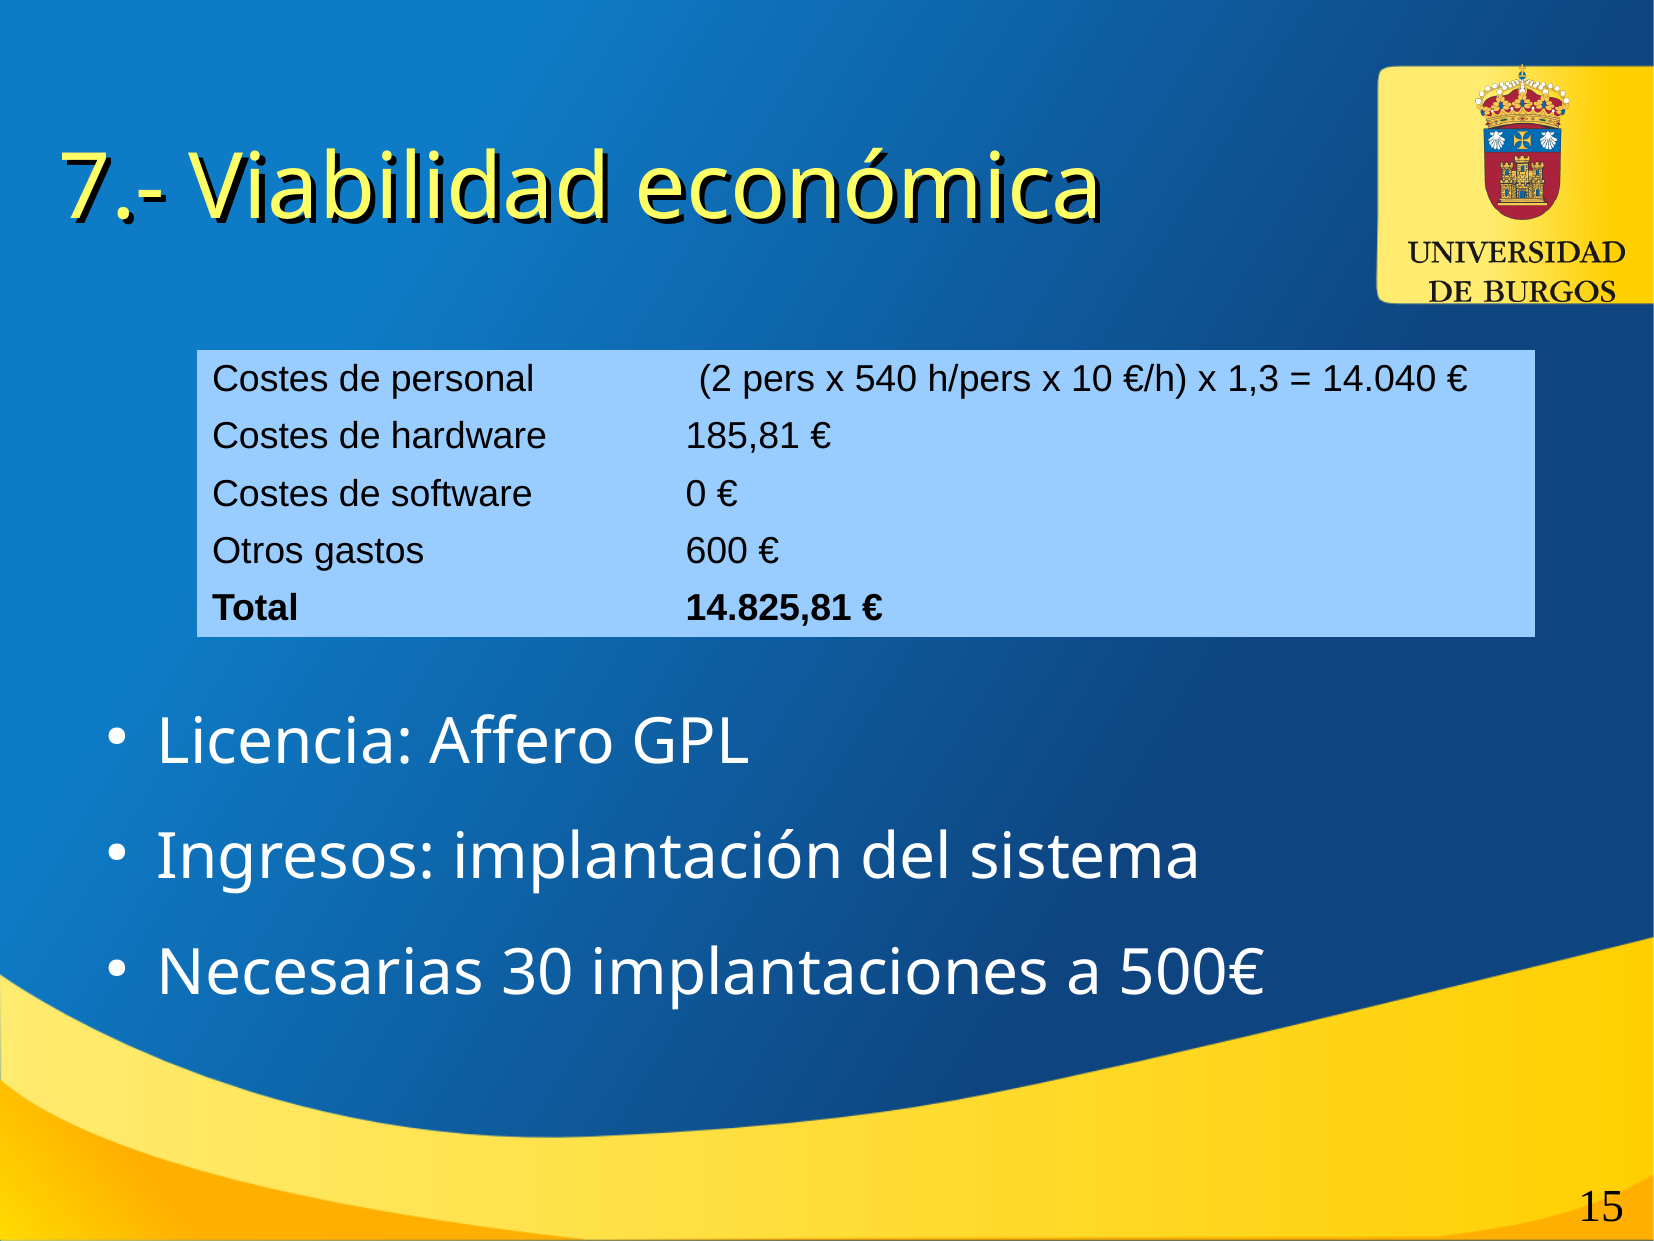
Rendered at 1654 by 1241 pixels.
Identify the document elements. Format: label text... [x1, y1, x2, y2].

table_cell 0 € [671, 465, 1535, 522]
table_cell Costes de software [197, 465, 671, 522]
table_header Costes de personal [197, 350, 671, 407]
picture [0, 0, 1654, 1241]
list Licencia: Affero GPL Ingresos: implantación del sistema Necesarias 30 implantaciones a 500€ [88, 694, 1565, 1016]
table_cell 600 € [671, 522, 1535, 579]
table_header (2 pers x 540 h/pers x 10 €/h) x 1,3 = 14.040 € [671, 350, 1535, 407]
table_cell Otros gastos [197, 522, 671, 579]
table_cell 14.825,81 € [671, 579, 1535, 637]
table_cell 185,81 € [671, 407, 1535, 465]
table_cell Total [197, 579, 671, 637]
title 7.- Viabilidad económica [59, 70, 1335, 296]
table_cell Costes de hardware [197, 407, 671, 465]
